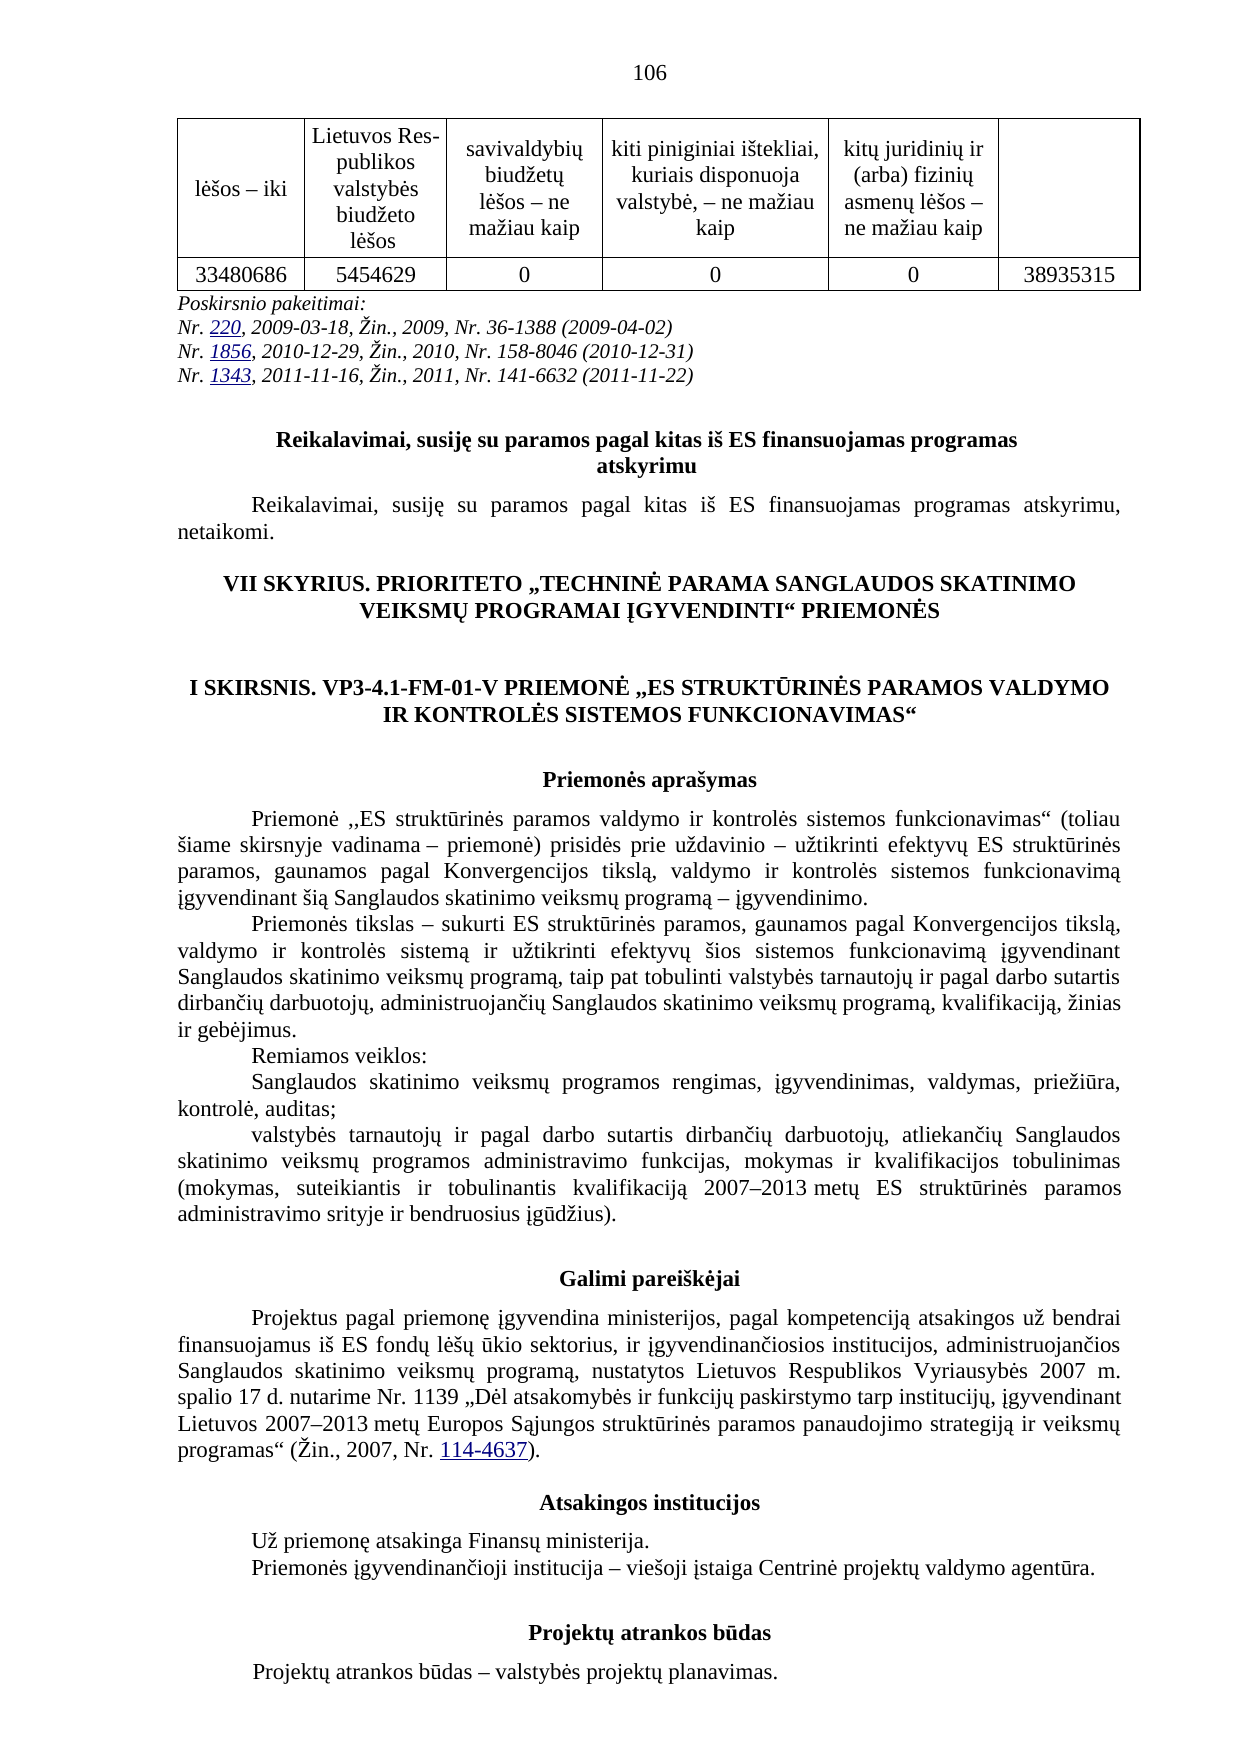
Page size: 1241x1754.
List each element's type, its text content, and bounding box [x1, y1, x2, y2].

text Reikalavimai, susiję su paramos pagal kitas iš ES finansuojamas programas atskyrimu, netaikomi. [177, 491, 1122, 544]
text Nr. 220, 2009-03-18, Žin., 2009, Nr. 36-1388 (2009-04-02) [177, 315, 1122, 339]
text valstybės tarnautojų ir pagal darbo sutartis dirbančių darbuotojų, atliekančių Sanglaudos skatinimo veiksmų programos administravimo funkcijas, mokymas ir kvalifikacijos tobulinimas (mokymas, suteikiantis ir tobulinantis kvalifikaciją 2007–2013 metų ES struktūrinės paramos administravimo srityje ir bendruosius įgūdžius). [177, 1121, 1122, 1227]
text Sanglaudos skatinimo veiksmų programos rengimas, įgyvendinimas, valdymas, priežiūra, kontrolė, auditas; [177, 1068, 1122, 1121]
text Priemonė ,,ES struktūrinės paramos valdymo ir kontrolės sistemos funkcionavimas“ (toliau šiame skirsnyje vadinama – priemonė) prisidės prie uždavinio – užtikrinti efektyvų ES struktūrinės paramos, gaunamos pagal Konvergencijos tikslą, valdymo ir kontrolės sistemos funkcionavimą įgyvendinant šią Sanglaudos skatinimo veiksmų programą – įgyvendinimo. [177, 805, 1122, 910]
text Galimi pareiškėjai [177, 1265, 1122, 1292]
text Projektų atrankos būdas [177, 1619, 1122, 1646]
text Remiamos veiklos: [177, 1042, 1122, 1068]
text Nr. 1856, 2010-12-29, Žin., 2010, Nr. 158-8046 (2010-12-31) [177, 339, 1122, 363]
table_cell 5454629 [305, 258, 446, 290]
table_cell lėšos – iki [178, 119, 304, 257]
text Priemonės aprašymas [177, 766, 1122, 792]
text I SKIRSNIS. VP3-4.1-FM-01-V PRIEMONĖ ,,ES STRUKTŪRINĖS PARAMOS VALDYMO IR KONTROLĖS SISTEMOS FUNKCIONAVIMAS“ [177, 674, 1122, 727]
text Nr. 1343, 2011-11-16, Žin., 2011, Nr. 141-6632 (2011-11-22) [177, 363, 1122, 387]
table_cell 33480686 [178, 258, 304, 290]
text Projektus pagal priemonę įgyvendina ministerijos, pagal kompetenciją atsakingos už bendrai finansuojamus iš ES fondų lėšų ūkio sektorius, ir įgyvendinančiosios institucijos, administruojančios Sanglaudos skatinimo veiksmų programą, nustatytos Lietuvos Respublikos Vyriausybės 2007 m. spalio 17 d. nutarime Nr. 1139 „Dėl atsakomybės ir funkcijų paskirstymo tarp institucijų, įgyvendinant Lietuvos 2007–2013 metų Europos Sąjungos struktūrinės paramos panaudojimo strategiją ir veiksmų programas“ (Žin., 2007, Nr. 114-4637). [177, 1304, 1122, 1462]
table_cell savivaldybių biudžetų lėšos – ne mažiau kaip [447, 119, 602, 257]
text VII SKYRIUS. PRIORITETO „TECHNINĖ PARAMA SANGLAUDOS SKATINIMO VEIKSMŲ PROGRAMAI ĮGYVENDINTI“ PRIEMONĖS [177, 570, 1122, 623]
text Atsakingos institucijos [177, 1489, 1122, 1515]
text Poskirsnio pakeitimai: [177, 291, 1122, 315]
text Projektų atrankos būdas – valstybės projektų planavimas. [177, 1658, 1122, 1684]
table_cell 0 [829, 258, 998, 290]
text Už priemonę atsakinga Finansų ministerija. [177, 1528, 1122, 1554]
text Priemonės įgyvendinančioji institucija – viešoji įstaiga Centrinė projektų valdymo agentūra. [177, 1554, 1122, 1580]
table_cell Lietuvos Res­publikos valsty­bės biudžeto lėšos [305, 119, 446, 257]
table_cell 38935315 [999, 258, 1139, 290]
table_cell kitų juridinių ir (arba) fizinių asmenų lėšos – ne mažiau kaip [829, 119, 998, 257]
table_cell 0 [603, 258, 828, 290]
text Priemonės tikslas – sukurti ES struktūrinės paramos, gaunamos pagal Konvergencijos tikslą, valdymo ir kontrolės sistemą ir užtikrinti efektyvų šios sistemos funkcionavimą įgyvendinant Sanglaudos skatinimo veiksmų programą, taip pat tobulinti valstybės tarnautojų ir pagal darbo sutartis dirbančių darbuotojų, administruojančių Sanglaudos skatinimo veiksmų programą, kvalifikaciją, žinias ir gebėjimus. [177, 910, 1122, 1042]
table_cell 0 [447, 258, 602, 290]
text Reikalavimai, susiję su paramos pagal kitas iš ES finansuojamas programas atskyrimu [177, 426, 1122, 479]
table_cell kiti piniginiai ištekliai, kuriais disponuoja valstybė, – ne mažiau kaip [603, 119, 828, 257]
table_header [999, 119, 1139, 257]
